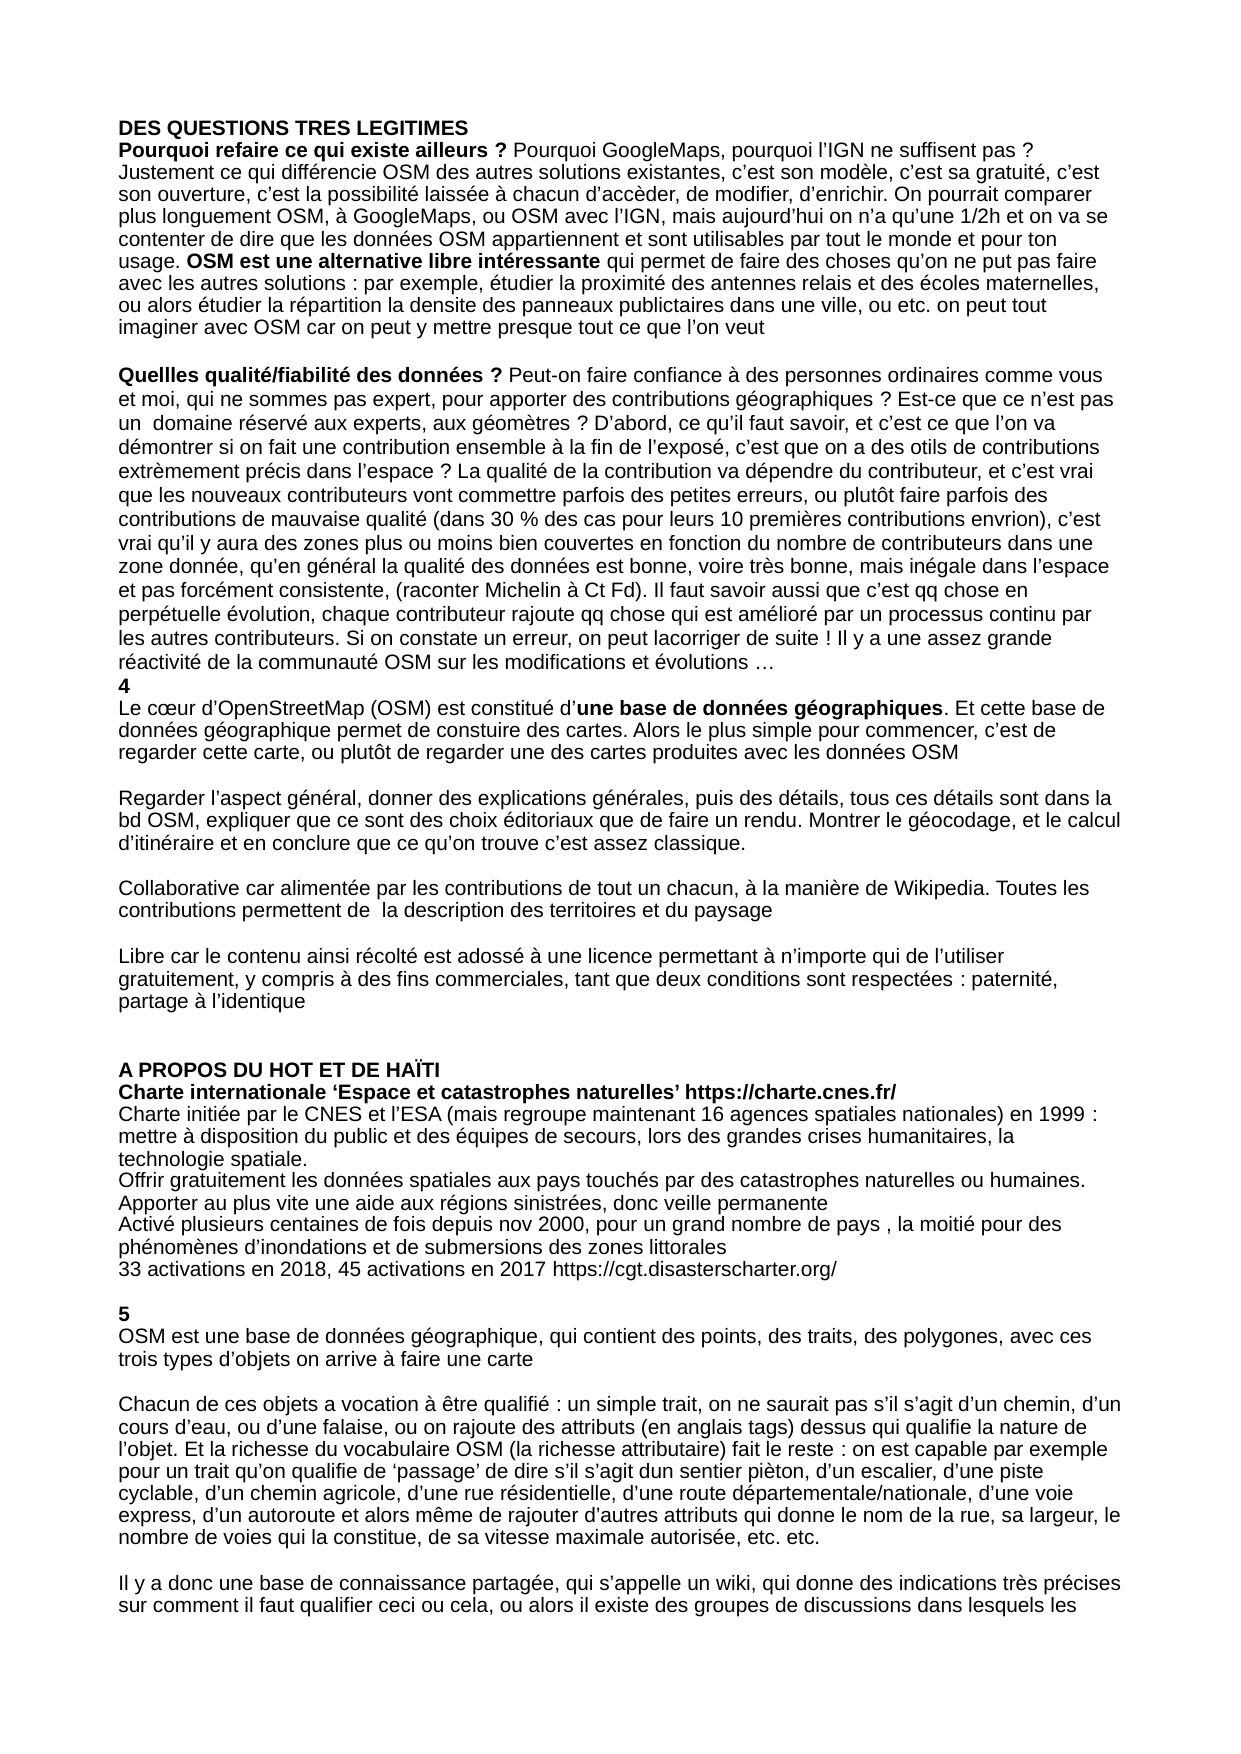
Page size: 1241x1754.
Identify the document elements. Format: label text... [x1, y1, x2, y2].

text Activé plusieurs centaines de fois depuis nov 2000, pour un grand nombre de pays , la moitié pour des phénomènes d’inondations et de submersions des zones littorales [118, 1214, 1122, 1258]
text Chacun de ces objets a vocation à être qualifié : un simple trait, on ne saurait pas s’il s’agit d’un chemin, d’un cours d’eau, ou d’une falaise, ou on rajoute des attributs (en anglais tags) dessus qui qualifie la nature de l’objet. Et la richesse du vocabulaire OSM (la richesse attributaire) fait le reste : on est capable par exemple pour un trait qu’on qualifie de ‘passage’ de dire s’il s’agit dun sentier pièton, d’un escalier, d’une piste cyclable, d’un chemin agricole, d’une rue résidentielle, d’une route départementale/nationale, d’une voie express, d’un autoroute et alors même de rajouter d’autres attributs qui donne le nom de la rue, sa largeur, le nombre de voies qui la constitue, de sa vitesse maximale autorisée, etc. etc. [118, 1394, 1122, 1549]
text Pourquoi refaire ce qui existe ailleurs ? Pourquoi GoogleMaps, pourquoi l’IGN ne suffisent pas ? [118, 140, 1122, 162]
text A PROPOS DU HOT ET DE HAÏTI [118, 1060, 1122, 1082]
text Offrir gratuitement les données spatiales aux pays touchés par des catastrophes naturelles ou humaines. [118, 1170, 1122, 1192]
text Charte initiée par le CNES et l’ESA (mais regroupe maintenant 16 agences spatiales nationales) en 1999 : mettre à disposition du public et des équipes de secours, lors des grandes crises humanitaires, la technologie spatiale. [118, 1104, 1122, 1170]
text Il y a donc une base de connaissance partagée, qui s’appelle un wiki, qui donne des indications très précises sur comment il faut qualifier ceci ou cela, ou alors il existe des groupes de discussions dans lesquels les [118, 1573, 1122, 1617]
text 4 [118, 674, 1122, 698]
text Regarder l’aspect général, donner des explications générales, puis des détails, tous ces détails sont dans la bd OSM, expliquer que ce sont des choix éditoriaux que de faire un rendu. Montrer le géocodage, et le calcul d’itinéraire et en conclure que ce qu’on trouve c’est assez classique. [118, 788, 1122, 854]
text DES QUESTIONS TRES LEGITIMES [118, 118, 1122, 140]
text Justement ce qui différencie OSM des autres solutions existantes, c’est son modèle, c’est sa gratuité, c’est son ouverture, c’est la possibilité laissée à chacun d’accèder, de modifier, d’enrichir. On pourrait comparer plus longuement OSM, à GoogleMaps, ou OSM avec l’IGN, mais aujourd’hui on n’a qu’une 1/2h et on va se contenter de dire que les données OSM appartiennent et sont utilisables par tout le monde et pour ton usage. OSM est une alternative libre intéressante qui permet de faire des choses qu’on ne put pas faire avec les autres solutions : par exemple, étudier la proximité des antennes relais et des écoles maternelles, ou alors étudier la répartition la densite des panneaux publictaires dans une ville, ou etc. on peut tout imaginer avec OSM car on peut y mettre presque tout ce que l’on veut [118, 162, 1122, 339]
text Charte internationale ‘Espace et catastrophes naturelles’ https://charte.cnes.fr/ [118, 1082, 1122, 1104]
text Libre car le contenu ainsi récolté est adossé à une licence permettant à n’importe qui de l’utiliser gratuitement, y compris à des fins commerciales, tant que deux conditions sont respectées : paternité, partage à l’identique [118, 946, 1122, 1012]
text Quellles qualité/fiabilité des données ? Peut-on faire confiance à des personnes ordinaires comme vous et moi, qui ne sommes pas expert, pour apporter des contributions géographiques ? Est-ce que ce n’est pas un domaine réservé aux experts, aux géomètres ? D’abord, ce qu’il faut savoir, et c’est ce que l’on va démontrer si on fait une contribution ensemble à la fin de l’exposé, c’est que on a des otils de contributions extrèmement précis dans l’espace ? La qualité de la contribution va dépendre du contributeur, et c’est vrai que les nouveaux contributeurs vont commettre parfois des petites erreurs, ou plutôt faire parfois des contributions de mauvaise qualité (dans 30 % des cas pour leurs 10 premières contributions envrion), c’est vrai qu’il y aura des zones plus ou moins bien couvertes en fonction du nombre de contributeurs dans une zone donnée, qu’en général la qualité des données est bonne, voire très bonne, mais inégale dans l’espace et pas forcément consistente, (raconter Michelin à Ct Fd). Il faut savoir aussi que c’est qq chose en perpétuelle évolution, chaque contributeur rajoute qq chose qui est amélioré par un processus continu par les autres contributeurs. Si on constate un erreur, on peut lacorriger de suite ! Il y a une assez grande réactivité de la communauté OSM sur les modifications et évolutions … [118, 363, 1122, 674]
text Le cœur d’OpenStreetMap (OSM) est constitué d’une base de données géographiques. Et cette base de données géographique permet de constuire des cartes. Alors le plus simple pour commencer, c’est de regarder cette carte, ou plutôt de regarder une des cartes produites avec les données OSM [118, 698, 1122, 764]
text Collaborative car alimentée par les contributions de tout un chacun, à la manière de Wikipedia. Toutes les contributions permettent de la description des territoires et du paysage [118, 878, 1122, 922]
text OSM est une base de données géographique, qui contient des points, des traits, des polygones, avec ces trois types d’objets on arrive à faire une carte [118, 1326, 1122, 1370]
text 5 [118, 1304, 1122, 1326]
text Apporter au plus vite une aide aux régions sinistrées, donc veille permanente [118, 1192, 1122, 1214]
text 33 activations en 2018, 45 activations en 2017 https://cgt.disasterscharter.org/ [118, 1258, 1122, 1280]
